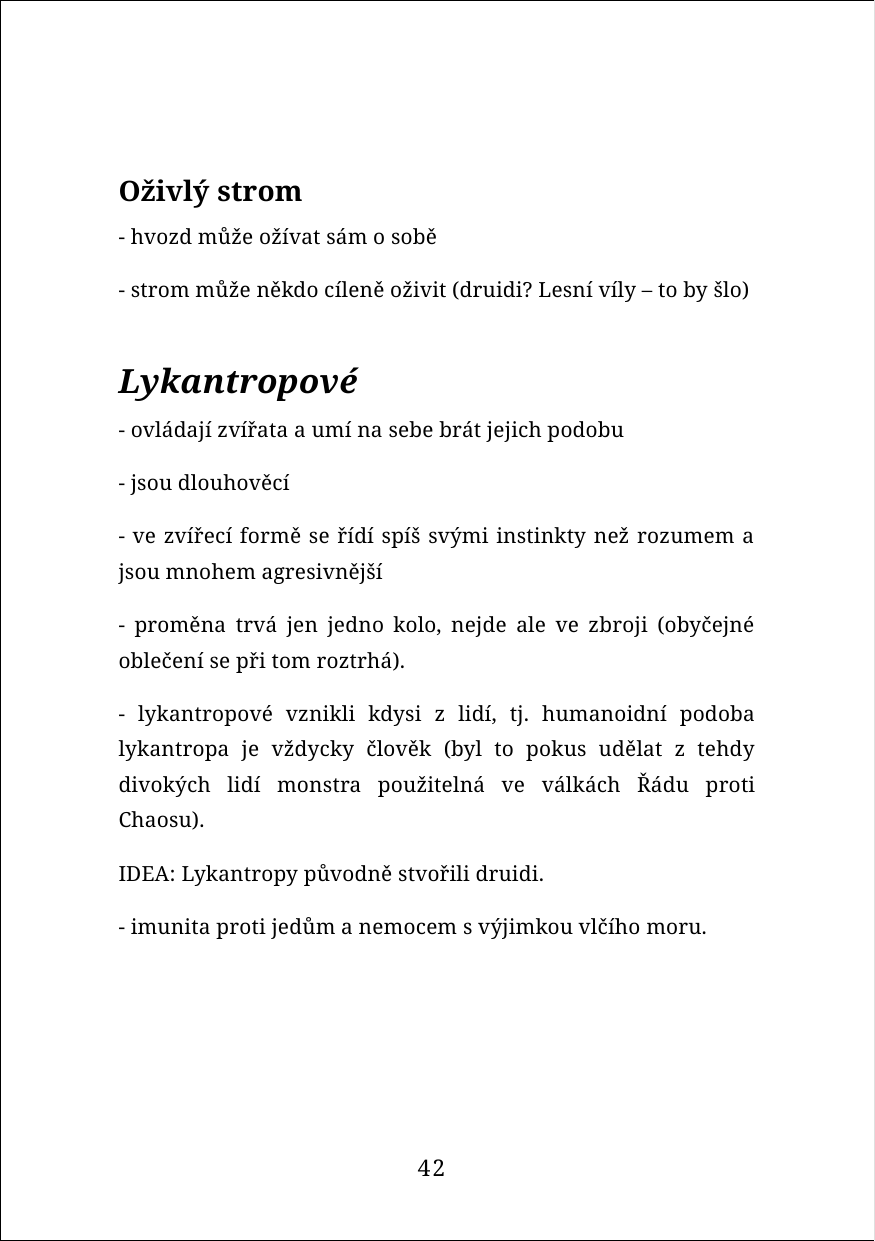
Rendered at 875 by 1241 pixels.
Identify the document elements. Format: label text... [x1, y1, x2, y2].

text - proměna trvá jen jedno kolo, nejde ale ve zbroji (obyčejné oblečení se při tom roztrhá). [118, 610, 756, 674]
text - lykantropové vznikli kdysi z lidí, tj. humanoidní podoba lykantropa je vždycky člověk (byl to pokus udělat z tehdy divokých lidí monstra použitelná ve válkách Řádu proti Chaosu). [118, 699, 756, 834]
text IDEA: Lykantropy původně stvořili druidi. [118, 859, 756, 887]
text - ovládají zvířata a umí na sebe brát jejich podobu [118, 415, 756, 443]
text - hvozd může ožívat sám o sobě [118, 222, 756, 250]
text - imunita proti jedům a nemocem s výjimkou vlčího moru. [118, 912, 756, 941]
text - ve zvířecí formě se řídí spíš svými instinkty než rozumem a jsou mnohem agresivnější [118, 522, 756, 586]
text - strom může někdo cíleně oživit (druidi? Lesní víly – to by šlo) [118, 275, 756, 303]
text - jsou dlouhověcí [118, 468, 756, 497]
subtitle Oživlý strom [118, 172, 756, 210]
subtitle Lykantropové [118, 358, 756, 403]
